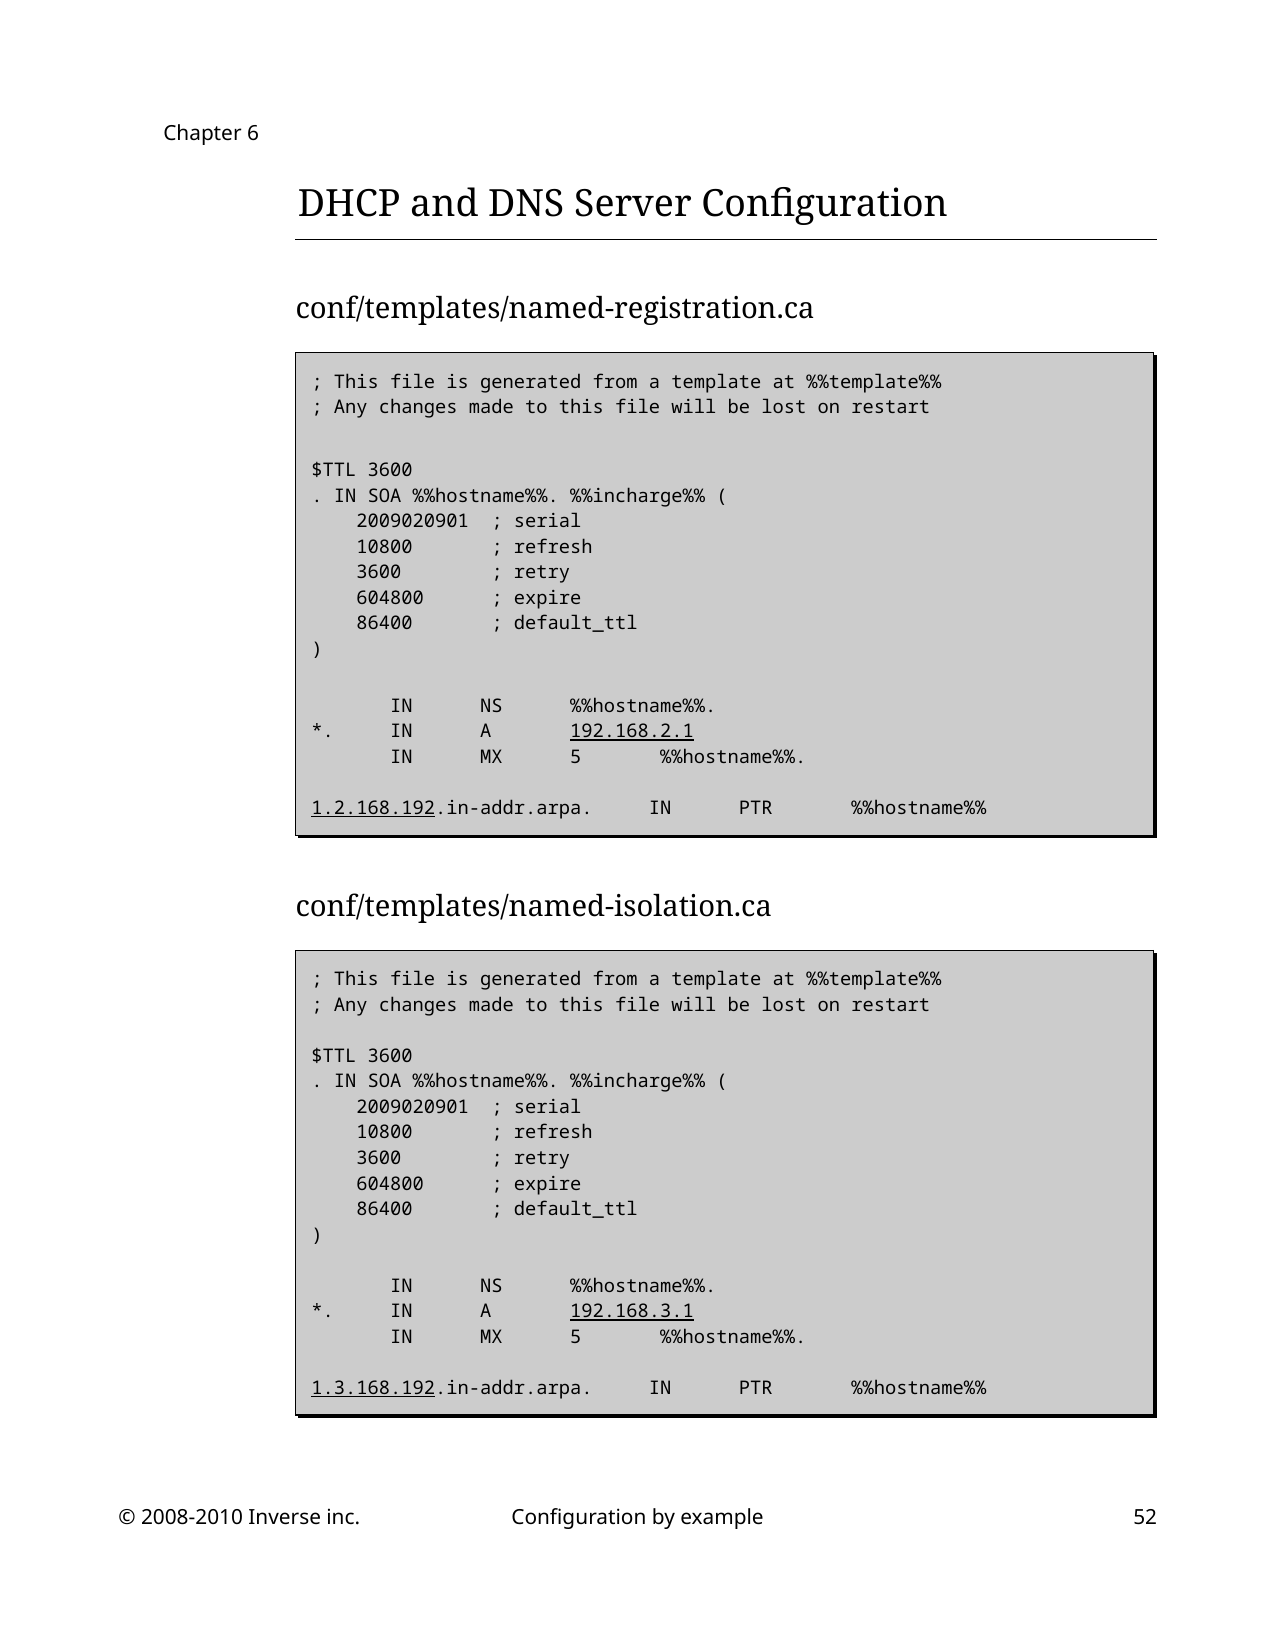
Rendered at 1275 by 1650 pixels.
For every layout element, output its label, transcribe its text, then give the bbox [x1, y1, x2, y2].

subtitle DHCP and DNS Server Configuration [295, 176, 1157, 239]
text $TTL 3600 . IN SOA %%hostname%%. %%incharge%% ( 2009020901 ; serial 10800 ; refresh 3600 ; retry 604800 ; expire 86400 ; default_ttl ) [296, 441, 1153, 651]
text IN NS %%hostname%%. *. IN A 192.168.2.1 IN MX 5 %%hostname%%. 1.2.168.192.in-addr.arpa. IN PTR %%hostname%% [296, 651, 1153, 835]
subtitle conf/templates/named-isolation.ca [295, 885, 1157, 925]
text ; This file is generated from a template at %%template%% ; Any changes made to this file will be lost on restart $TTL 3600 . IN SOA %%hostname%%. %%incharge%% ( 2009020901 ; serial 10800 ; refresh 3600 ; retry 604800 ; expire 86400 ; default_ttl ) IN NS %%hostname%%. *. IN A 192.168.3.1 IN MX 5 %%hostname%%. 1.3.168.192.in-addr.arpa. IN PTR %%hostname%% [296, 951, 1153, 1414]
text ; This file is generated from a template at %%template%% ; Any changes made to this file will be lost on restart [296, 353, 1153, 409]
subtitle conf/templates/named-registration.ca [295, 288, 1157, 327]
